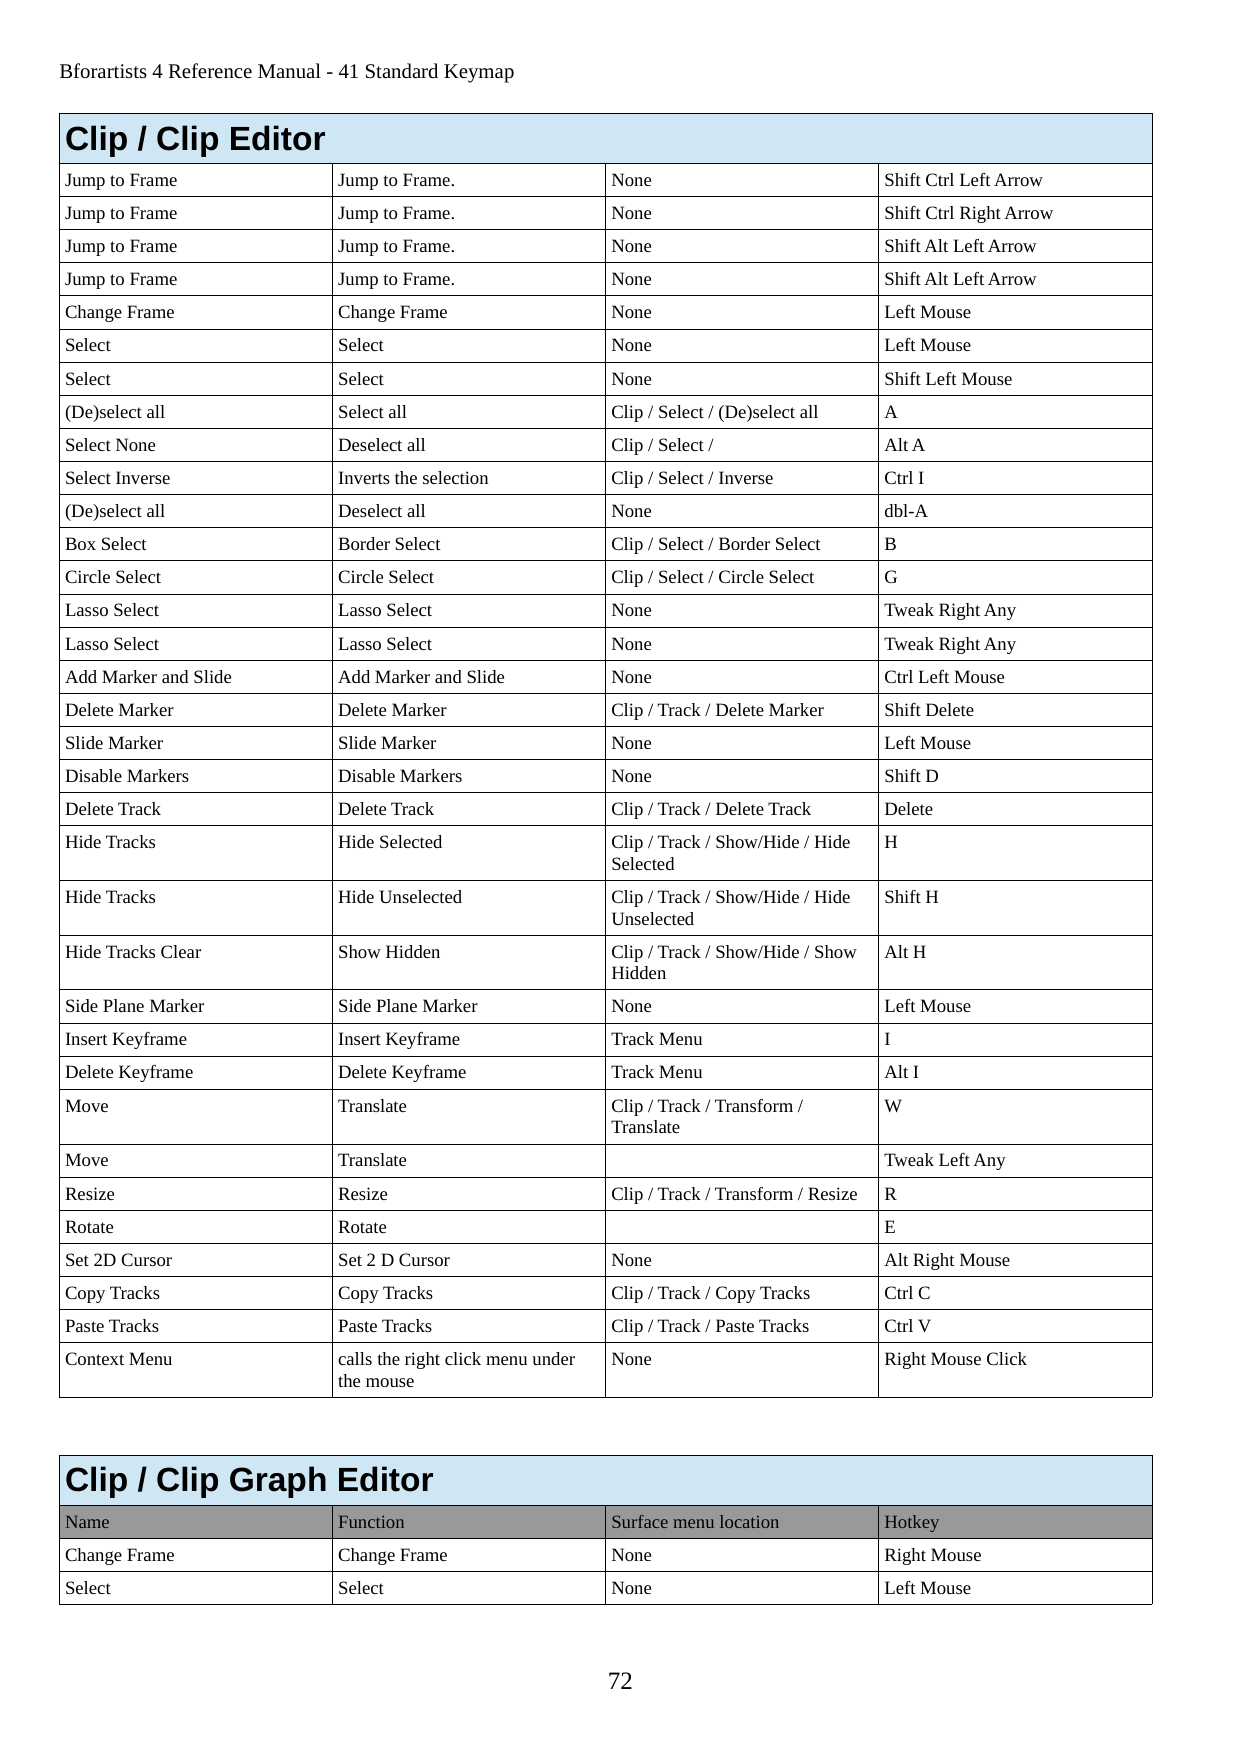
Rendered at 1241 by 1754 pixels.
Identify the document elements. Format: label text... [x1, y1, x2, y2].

table_cell Jump to Frame. [333, 164, 605, 196]
table_cell Disable Markers [60, 760, 332, 792]
table_cell Delete Keyframe [333, 1057, 605, 1089]
table_cell Select [333, 1572, 605, 1604]
table_cell Select [333, 363, 605, 395]
table_cell Ctrl Left Mouse [879, 661, 1152, 693]
table_cell Name [60, 1506, 332, 1538]
table_cell Change Frame [60, 296, 332, 328]
table_cell Select [60, 330, 332, 362]
table_cell Set 2D Cursor [60, 1244, 332, 1276]
table_cell Track Menu [606, 1057, 878, 1089]
table_cell Select all [333, 396, 605, 428]
table_cell W [879, 1090, 1152, 1143]
table_cell Clip / Track / Show/Hide / Hide Selected [606, 826, 878, 880]
table_cell Rotate [333, 1211, 605, 1243]
table_cell Lasso Select [333, 628, 605, 660]
table_cell Jump to Frame [60, 230, 332, 262]
table_cell Left Mouse [879, 990, 1152, 1022]
table_cell Hide Unselected [333, 881, 605, 935]
table_cell E [879, 1211, 1152, 1243]
table_cell Circle Select [333, 561, 605, 593]
table_cell Clip / Track / Copy Tracks [606, 1277, 878, 1309]
table_cell Select None [60, 429, 332, 461]
table_cell Clip / Track / Show/Hide / Hide Unselected [606, 881, 878, 935]
table_cell Deselect all [333, 429, 605, 461]
table_cell Hide Tracks Clear [60, 936, 332, 989]
table_cell Copy Tracks [60, 1277, 332, 1309]
table_cell [606, 1145, 878, 1177]
table_cell calls the right click menu under the mouse [333, 1343, 605, 1397]
table_cell Change Frame [333, 296, 605, 328]
table_cell Track Menu [606, 1024, 878, 1056]
table_cell (De)select all [60, 495, 332, 527]
table_cell Jump to Frame. [333, 197, 605, 229]
table_cell Jump to Frame [60, 263, 332, 295]
table_cell Delete Track [60, 793, 332, 825]
table_cell Slide Marker [60, 727, 332, 759]
table_cell Left Mouse [879, 296, 1152, 328]
table_cell Jump to Frame. [333, 263, 605, 295]
table_cell Tweak Right Any [879, 628, 1152, 660]
table_cell Box Select [60, 528, 332, 560]
table_cell Left Mouse [879, 1572, 1152, 1604]
table_cell Shift D [879, 760, 1152, 792]
table_cell Ctrl V [879, 1310, 1152, 1342]
table_cell Disable Markers [333, 760, 605, 792]
table_cell Insert Keyframe [60, 1024, 332, 1056]
table_cell Jump to Frame [60, 197, 332, 229]
table_cell Translate [333, 1145, 605, 1177]
table_cell Side Plane Marker [60, 990, 332, 1022]
table_cell Delete Track [333, 793, 605, 825]
table_cell Tweak Right Any [879, 595, 1152, 627]
table_cell Copy Tracks [333, 1277, 605, 1309]
table_cell Shift Delete [879, 694, 1152, 726]
table_cell Clip / Track / Delete Marker [606, 694, 878, 726]
table_cell dbl-A [879, 495, 1152, 527]
table_cell Translate [333, 1090, 605, 1143]
table_cell Border Select [333, 528, 605, 560]
table_cell None [606, 1572, 878, 1604]
table_cell Select Inverse [60, 462, 332, 494]
table_cell Shift Alt Left Arrow [879, 263, 1152, 295]
table_cell Delete Marker [60, 694, 332, 726]
table_cell Hide Tracks [60, 826, 332, 880]
table_cell Left Mouse [879, 330, 1152, 362]
table_cell None [606, 727, 878, 759]
table_cell Clip / Track / Show/Hide / Show Hidden [606, 936, 878, 989]
table_cell Hotkey [879, 1506, 1152, 1538]
table_cell Clip / Track / Transform / Translate [606, 1090, 878, 1143]
table_cell Shift Ctrl Left Arrow [879, 164, 1152, 196]
table_cell None [606, 1343, 878, 1397]
table_cell Clip / Track / Delete Track [606, 793, 878, 825]
table_cell Jump to Frame [60, 164, 332, 196]
table_cell None [606, 197, 878, 229]
table_cell Paste Tracks [333, 1310, 605, 1342]
table_cell Select [333, 330, 605, 362]
table_cell Alt Right Mouse [879, 1244, 1152, 1276]
table_cell [606, 1211, 878, 1243]
table_cell None [606, 1244, 878, 1276]
table_cell (De)select all [60, 396, 332, 428]
table_cell Lasso Select [60, 595, 332, 627]
table_cell H [879, 826, 1152, 880]
table_cell A [879, 396, 1152, 428]
table_cell Hide Selected [333, 826, 605, 880]
table_cell Resize [333, 1178, 605, 1210]
table_cell Insert Keyframe [333, 1024, 605, 1056]
table_cell Deselect all [333, 495, 605, 527]
table_cell Hide Tracks [60, 881, 332, 935]
table_cell Right Mouse [879, 1539, 1152, 1571]
table_cell None [606, 495, 878, 527]
table_cell Resize [60, 1178, 332, 1210]
table_cell None [606, 263, 878, 295]
table_cell Select [60, 1572, 332, 1604]
table_cell None [606, 296, 878, 328]
table_cell Clip / Select / Circle Select [606, 561, 878, 593]
table_cell Add Marker and Slide [60, 661, 332, 693]
table_cell Alt A [879, 429, 1152, 461]
table_cell None [606, 230, 878, 262]
table_cell None [606, 628, 878, 660]
table_cell Surface menu location [606, 1506, 878, 1538]
table_cell Clip / Track / Paste Tracks [606, 1310, 878, 1342]
table_cell Alt H [879, 936, 1152, 989]
table_cell Clip / Select / Border Select [606, 528, 878, 560]
table_cell R [879, 1178, 1152, 1210]
table_cell Jump to Frame. [333, 230, 605, 262]
table_cell Add Marker and Slide [333, 661, 605, 693]
table_cell Clip / Select / [606, 429, 878, 461]
table_cell Clip / Select / Inverse [606, 462, 878, 494]
table_cell Change Frame [333, 1539, 605, 1571]
table_cell Move [60, 1145, 332, 1177]
table_cell Side Plane Marker [333, 990, 605, 1022]
table_cell Left Mouse [879, 727, 1152, 759]
table_cell Change Frame [60, 1539, 332, 1571]
table_cell Shift Left Mouse [879, 363, 1152, 395]
table_cell Slide Marker [333, 727, 605, 759]
table_cell Shift H [879, 881, 1152, 935]
table_cell Delete Marker [333, 694, 605, 726]
table_cell Delete Keyframe [60, 1057, 332, 1089]
table_cell None [606, 595, 878, 627]
table_cell Alt I [879, 1057, 1152, 1089]
table_cell Set 2 D Cursor [333, 1244, 605, 1276]
table_cell Select [60, 363, 332, 395]
table_cell Context Menu [60, 1343, 332, 1397]
table_cell Shift Alt Left Arrow [879, 230, 1152, 262]
table_cell None [606, 661, 878, 693]
table_cell Function [333, 1506, 605, 1538]
table_header Clip / Clip Graph Editor [60, 1456, 1152, 1505]
table_cell None [606, 164, 878, 196]
table_cell None [606, 760, 878, 792]
table_cell Tweak Left Any [879, 1145, 1152, 1177]
table_cell Lasso Select [60, 628, 332, 660]
table_cell None [606, 1539, 878, 1571]
table_cell Show Hidden [333, 936, 605, 989]
table_cell G [879, 561, 1152, 593]
table_cell Lasso Select [333, 595, 605, 627]
table_cell Shift Ctrl Right Arrow [879, 197, 1152, 229]
table_cell Right Mouse Click [879, 1343, 1152, 1397]
table_cell B [879, 528, 1152, 560]
table_cell Clip / Track / Transform / Resize [606, 1178, 878, 1210]
table_cell None [606, 990, 878, 1022]
table_cell Circle Select [60, 561, 332, 593]
table_cell None [606, 363, 878, 395]
table_cell Clip / Select / (De)select all [606, 396, 878, 428]
table_cell Delete [879, 793, 1152, 825]
table_cell Move [60, 1090, 332, 1143]
table_cell I [879, 1024, 1152, 1056]
table_cell Ctrl I [879, 462, 1152, 494]
table_cell Ctrl C [879, 1277, 1152, 1309]
table_cell None [606, 330, 878, 362]
table_header Clip / Clip Editor [60, 114, 1152, 163]
table_cell Paste Tracks [60, 1310, 332, 1342]
table_cell Rotate [60, 1211, 332, 1243]
table_cell Inverts the selection [333, 462, 605, 494]
